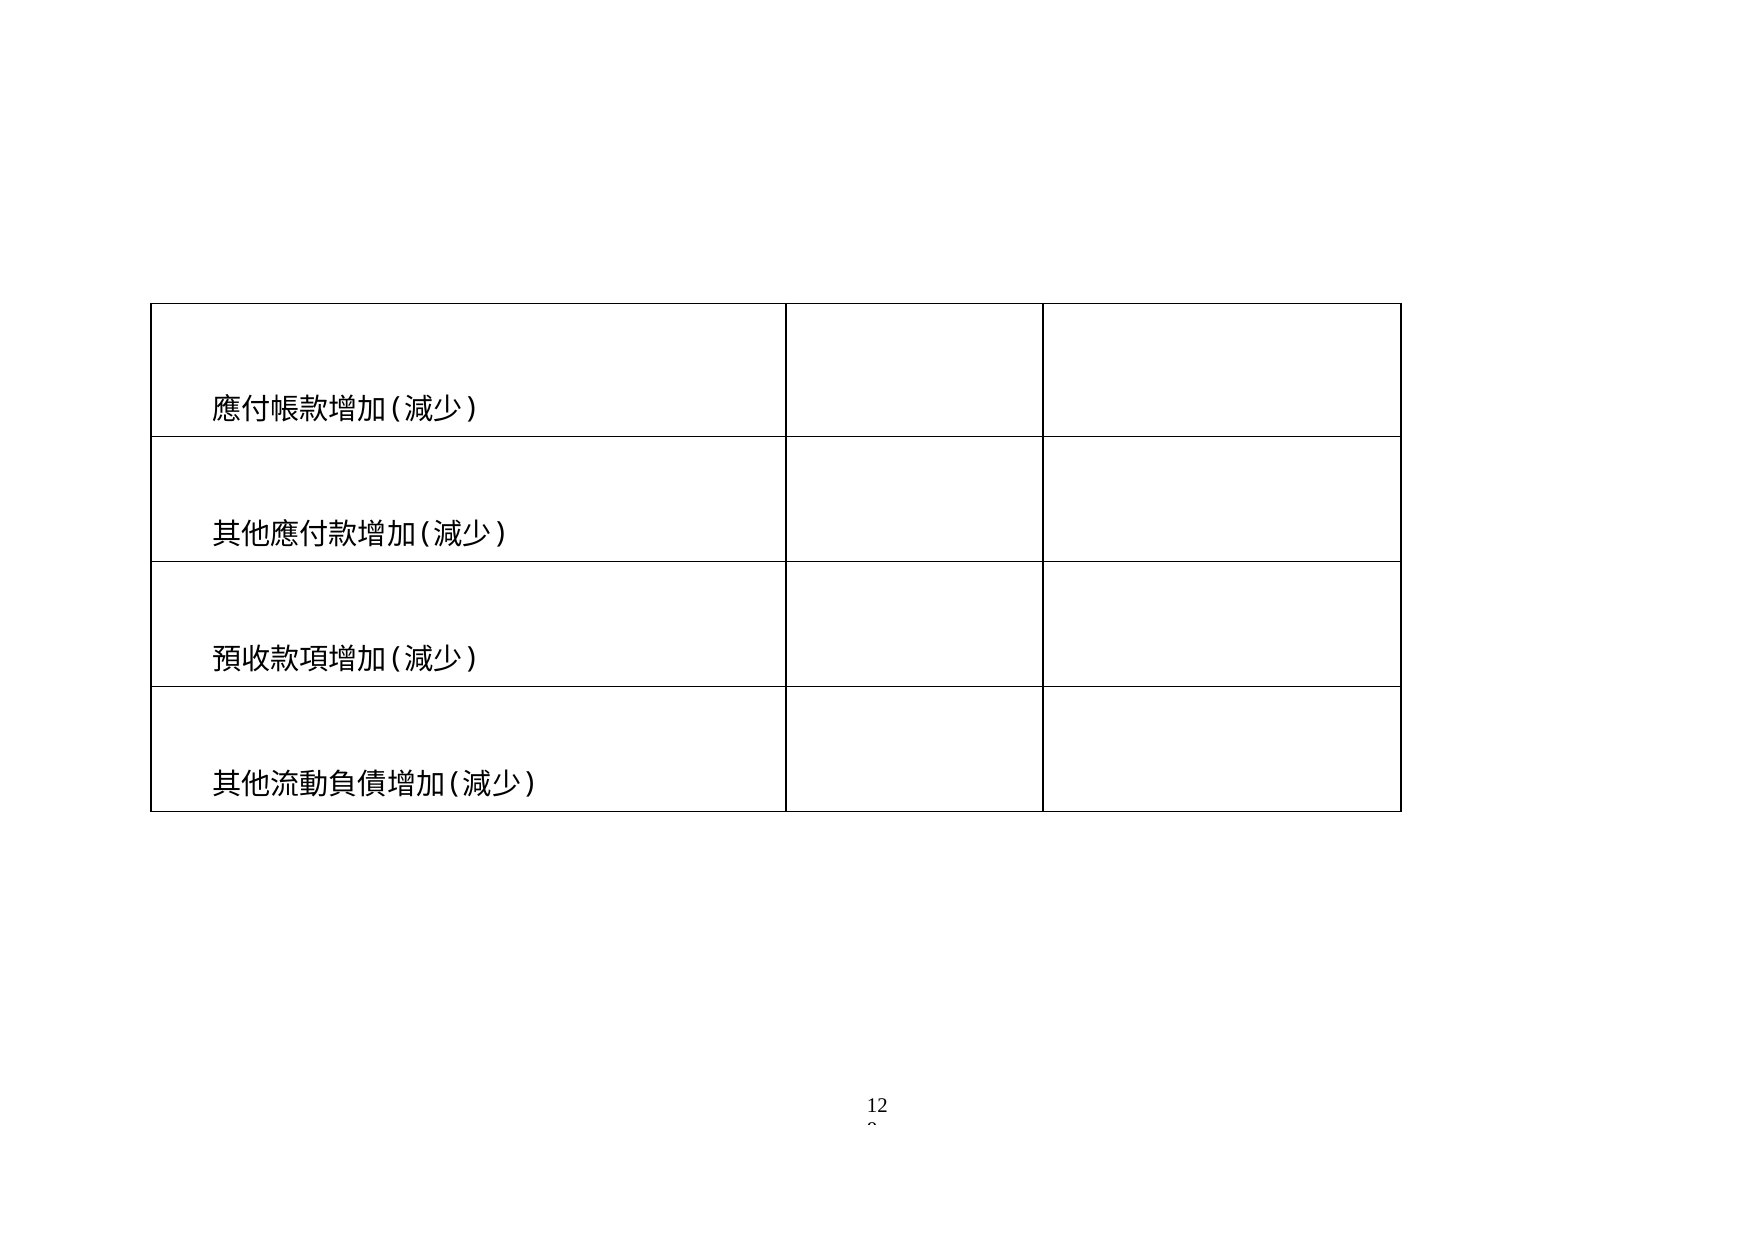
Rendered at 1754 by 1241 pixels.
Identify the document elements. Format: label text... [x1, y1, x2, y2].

table_cell [1468, 303, 1606, 812]
table_cell 應付帳款增加(減少) [152, 304, 785, 436]
table_cell 預收款項增加(減少) [152, 562, 785, 686]
table_cell [787, 304, 1042, 436]
table_cell [1044, 687, 1400, 811]
table_cell 其他應付款增加(減少) [152, 437, 785, 561]
table_cell [1044, 304, 1400, 436]
table_cell 其他流動負債增加(減少) [152, 687, 785, 811]
table_cell [787, 687, 1042, 811]
table_cell [787, 437, 1042, 561]
table_cell [1044, 562, 1400, 686]
table_cell [1044, 437, 1400, 561]
table_cell [1402, 303, 1468, 812]
table_cell [787, 562, 1042, 686]
